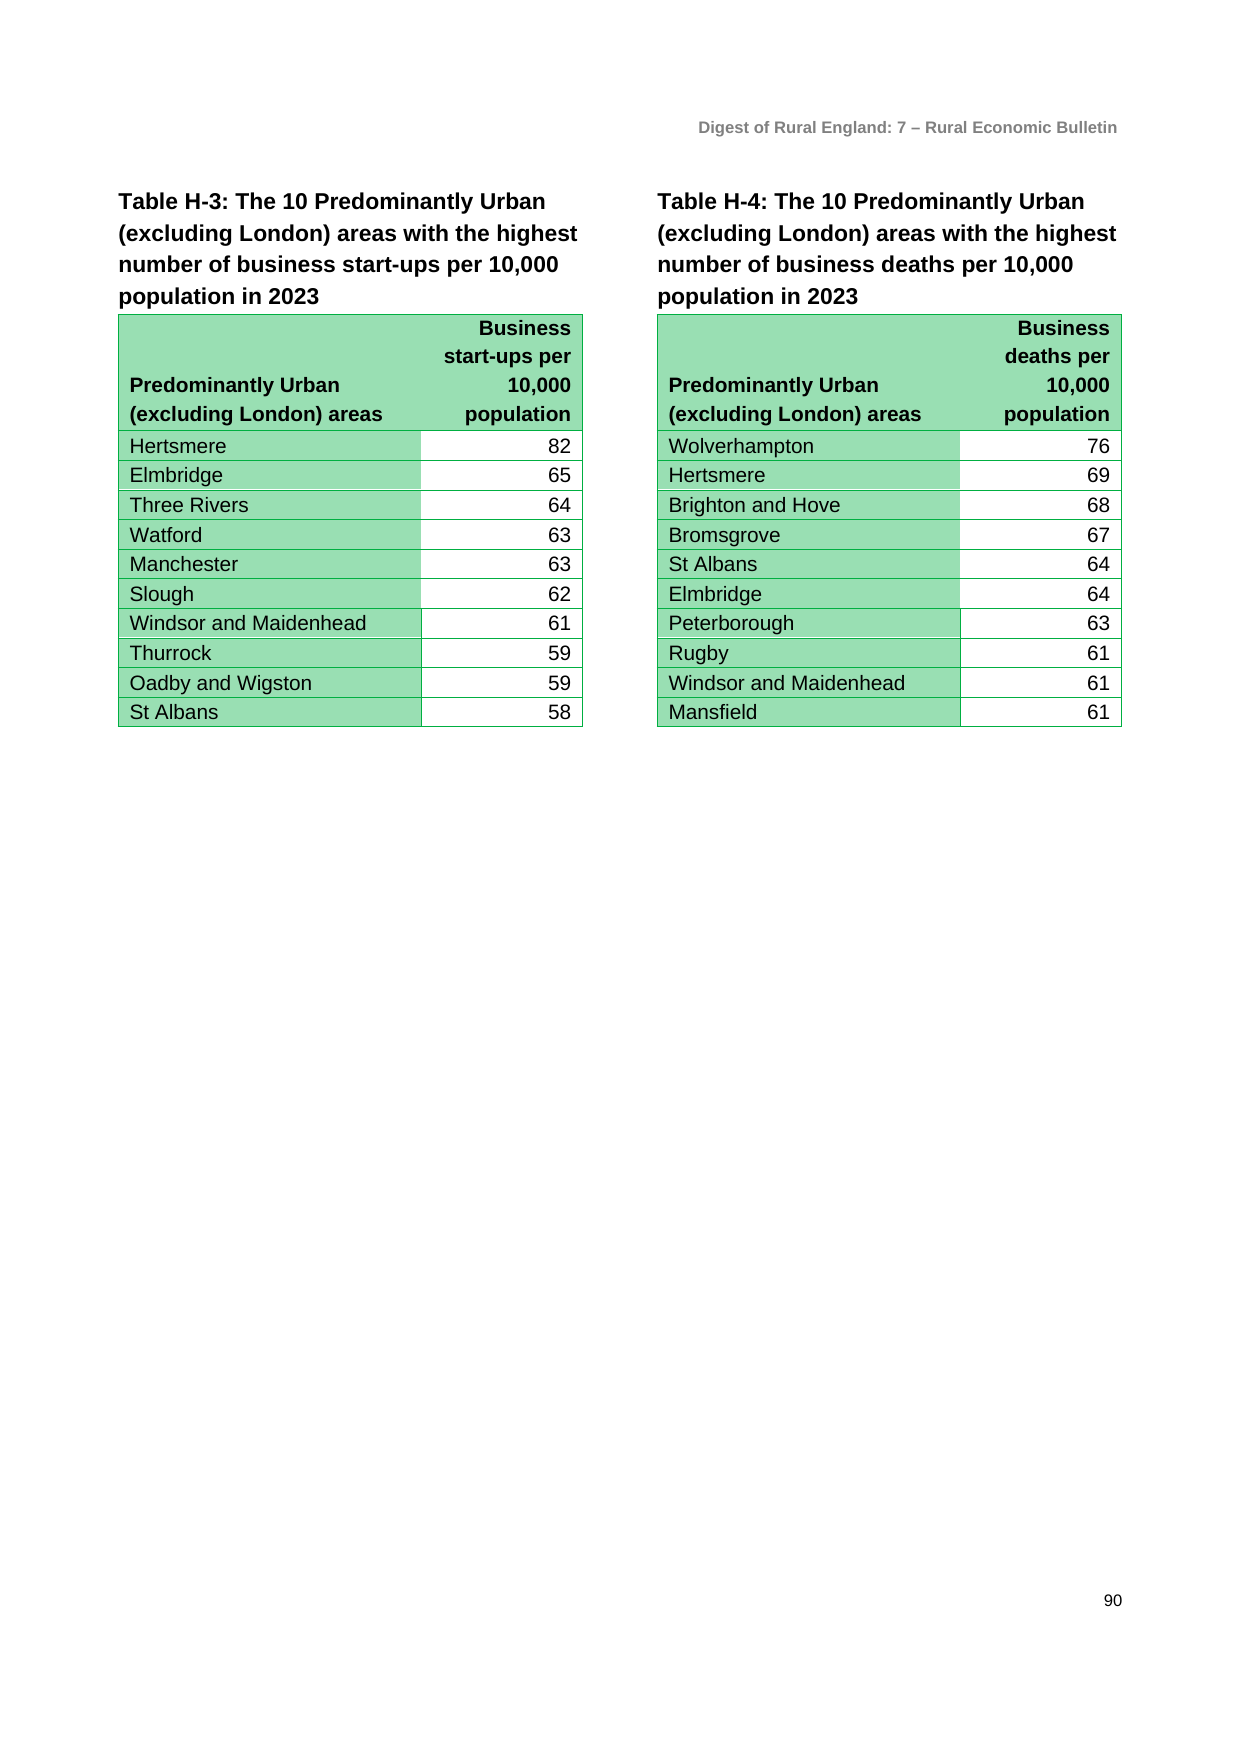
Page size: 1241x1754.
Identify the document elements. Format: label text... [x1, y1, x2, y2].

table_cell Wolverhampton [658, 431, 960, 460]
table_cell St Albans [119, 698, 421, 726]
table_cell St Albans [658, 550, 960, 578]
table_cell 82 [421, 431, 582, 460]
table_cell Peterborough [658, 609, 960, 637]
table_cell 63 [421, 520, 582, 549]
table_cell 67 [960, 520, 1121, 549]
table_cell 64 [960, 579, 1121, 608]
table_cell Manchester [119, 550, 421, 578]
text Table H‑3: The 10 Predominantly Urban (excluding London) areas with the highest number of business start-ups per 10,000 population in 2023 [118, 188, 583, 309]
table_cell Three Rivers [119, 491, 421, 519]
table_cell Mansfield [658, 698, 960, 726]
table_cell 61 [961, 698, 1121, 726]
table_cell 61 [961, 639, 1121, 667]
table_cell 58 [422, 698, 582, 726]
table_header Predominantly Urban (excluding London) areas [658, 315, 960, 430]
table_header Business deaths per 10,000 population [960, 315, 1121, 430]
table_cell Bromsgrove [658, 520, 960, 549]
table_cell Slough [119, 579, 421, 608]
table_cell 62 [421, 579, 582, 608]
table_cell Rugby [658, 639, 960, 667]
table_cell Hertsmere [658, 461, 960, 489]
table_cell 68 [960, 491, 1121, 519]
table_header Business start-ups per 10,000 population [421, 315, 582, 430]
table_cell Elmbridge [658, 579, 960, 608]
table_cell 61 [961, 668, 1121, 697]
table_cell 76 [960, 431, 1121, 460]
table_cell Windsor and Maidenhead [658, 668, 960, 697]
text Table H‑4: The 10 Predominantly Urban (excluding London) areas with the highest [657, 188, 1122, 246]
table_cell 59 [422, 668, 582, 697]
table_cell 69 [960, 461, 1121, 489]
text number of business deaths per 10,000 population in 2023 [657, 251, 1122, 309]
table_cell Elmbridge [119, 461, 421, 489]
table_cell 59 [422, 639, 582, 667]
table_cell Oadby and Wigston [119, 668, 421, 697]
table_cell 64 [421, 491, 582, 519]
table_cell Thurrock [119, 639, 421, 667]
table_cell 63 [961, 609, 1121, 637]
table_cell Hertsmere [119, 431, 421, 460]
table_cell 61 [422, 609, 582, 637]
table_cell Brighton and Hove [658, 491, 960, 519]
table_header Predominantly Urban (excluding London) areas [119, 315, 421, 430]
table_cell 63 [421, 550, 582, 578]
table_cell 65 [421, 461, 582, 489]
table_cell Windsor and Maidenhead [119, 609, 421, 637]
table_cell 64 [960, 550, 1121, 578]
table_cell Watford [119, 520, 421, 549]
